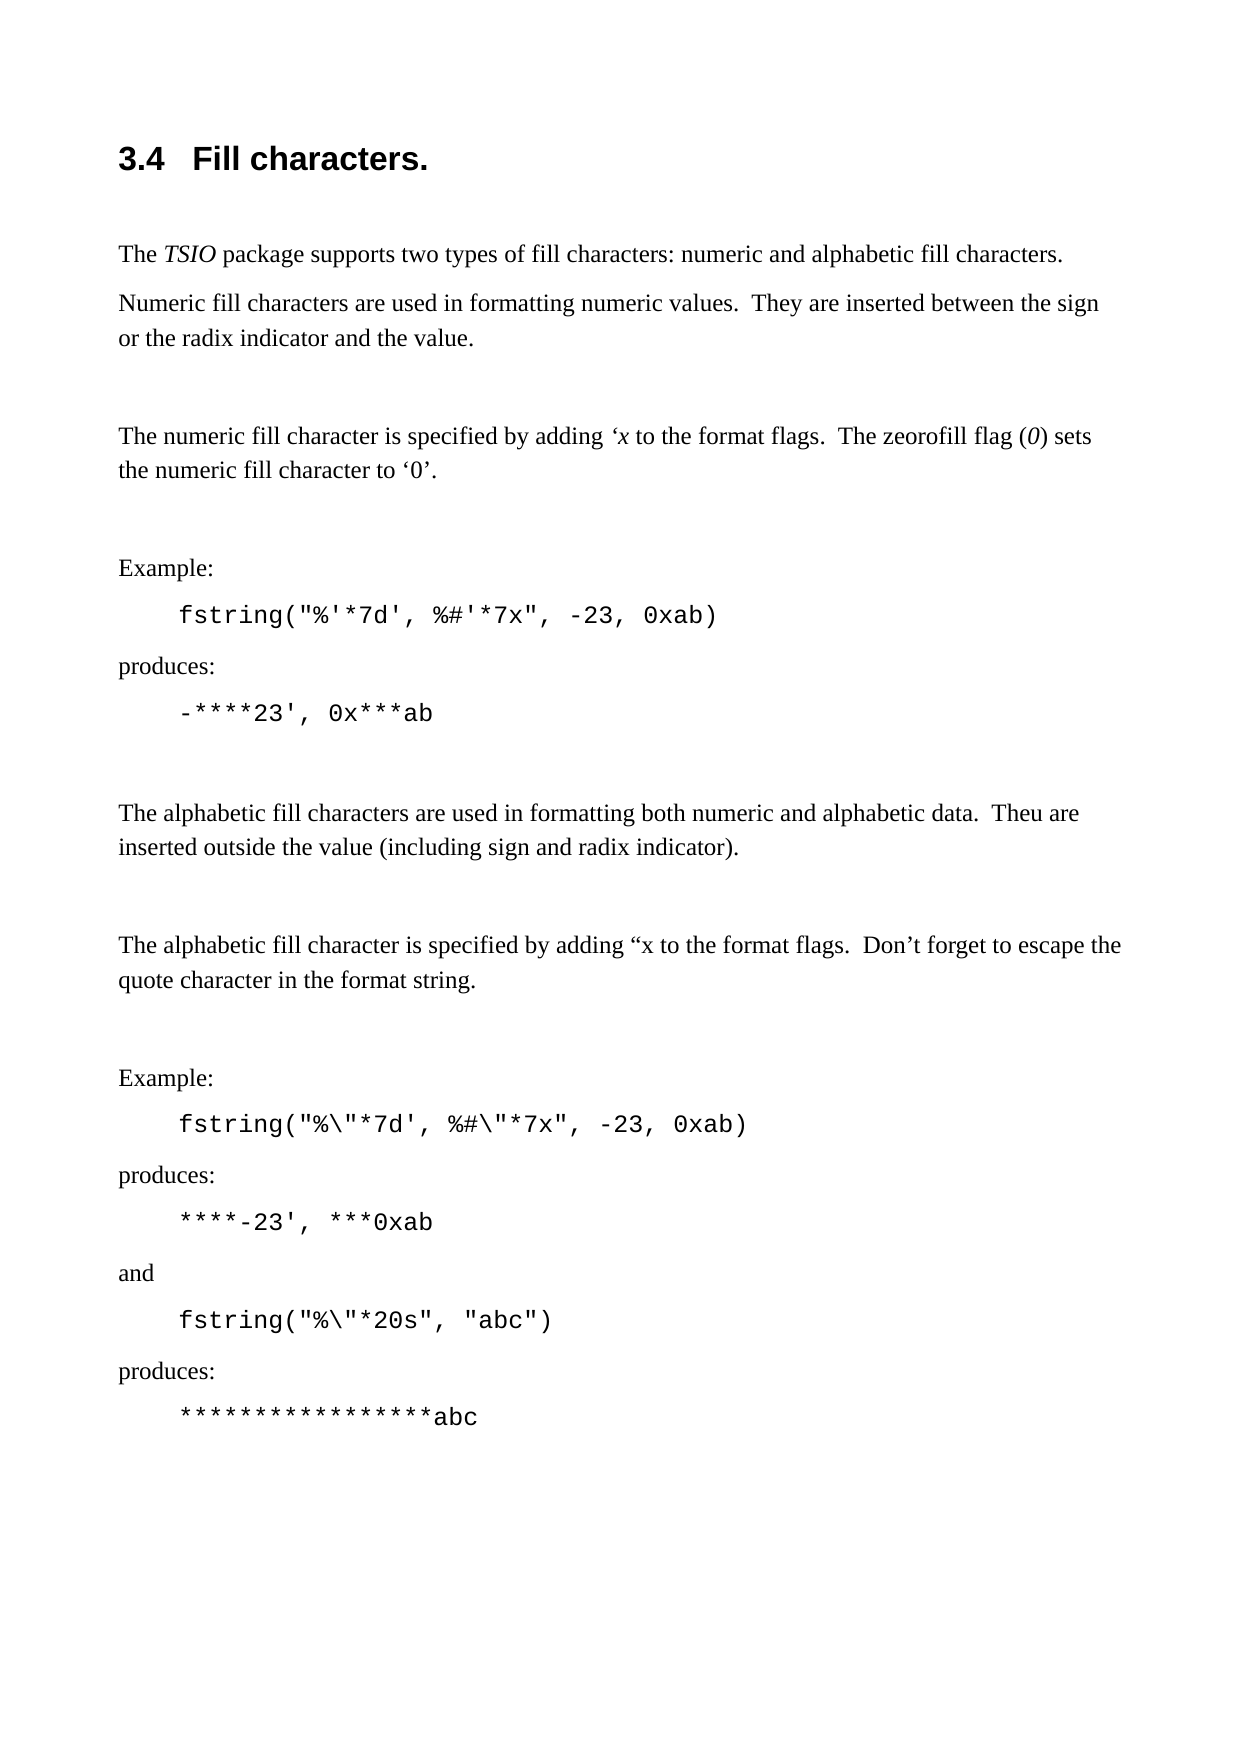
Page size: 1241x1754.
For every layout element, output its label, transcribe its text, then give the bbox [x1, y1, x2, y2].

text *****************abc [118, 1405, 1122, 1433]
text The TSIO package supports two types of fill characters: numeric and alphabetic fill characters. [118, 239, 1122, 268]
subtitle Fill characters. [118, 139, 1122, 178]
text The numeric fill character is specified by adding ‘x to the format flags. The zeorofill flag (0) sets the numeric fill character to ‘0’. [118, 421, 1122, 484]
text produces: [118, 1356, 1122, 1384]
text The alphabetic fill characters are used in formatting both numeric and alphabetic data. Theu are inserted outside the value (including sign and radix indicator). [118, 798, 1122, 861]
text Example: [118, 553, 1122, 582]
text produces: [118, 651, 1122, 680]
text and [118, 1258, 1122, 1287]
text fstring("%\"*20s", "abc") [118, 1307, 1122, 1336]
text Numeric fill characters are used in formatting numeric values. They are inserted between the sign or the radix indicator and the value. [118, 288, 1122, 351]
text -****23', 0x***ab [118, 700, 1122, 728]
text ****-23', ***0xab [118, 1209, 1122, 1238]
text produces: [118, 1161, 1122, 1189]
text Example: [118, 1063, 1122, 1092]
text The alphabetic fill character is specified by adding “x to the format flags. Don’t forget to escape the quote character in the format string. [118, 930, 1122, 993]
text fstring("%'*7d', %#'*7x", -23, 0xab) [118, 602, 1122, 631]
text fstring("%\"*7d', %#\"*7x", -23, 0xab) [118, 1112, 1122, 1140]
